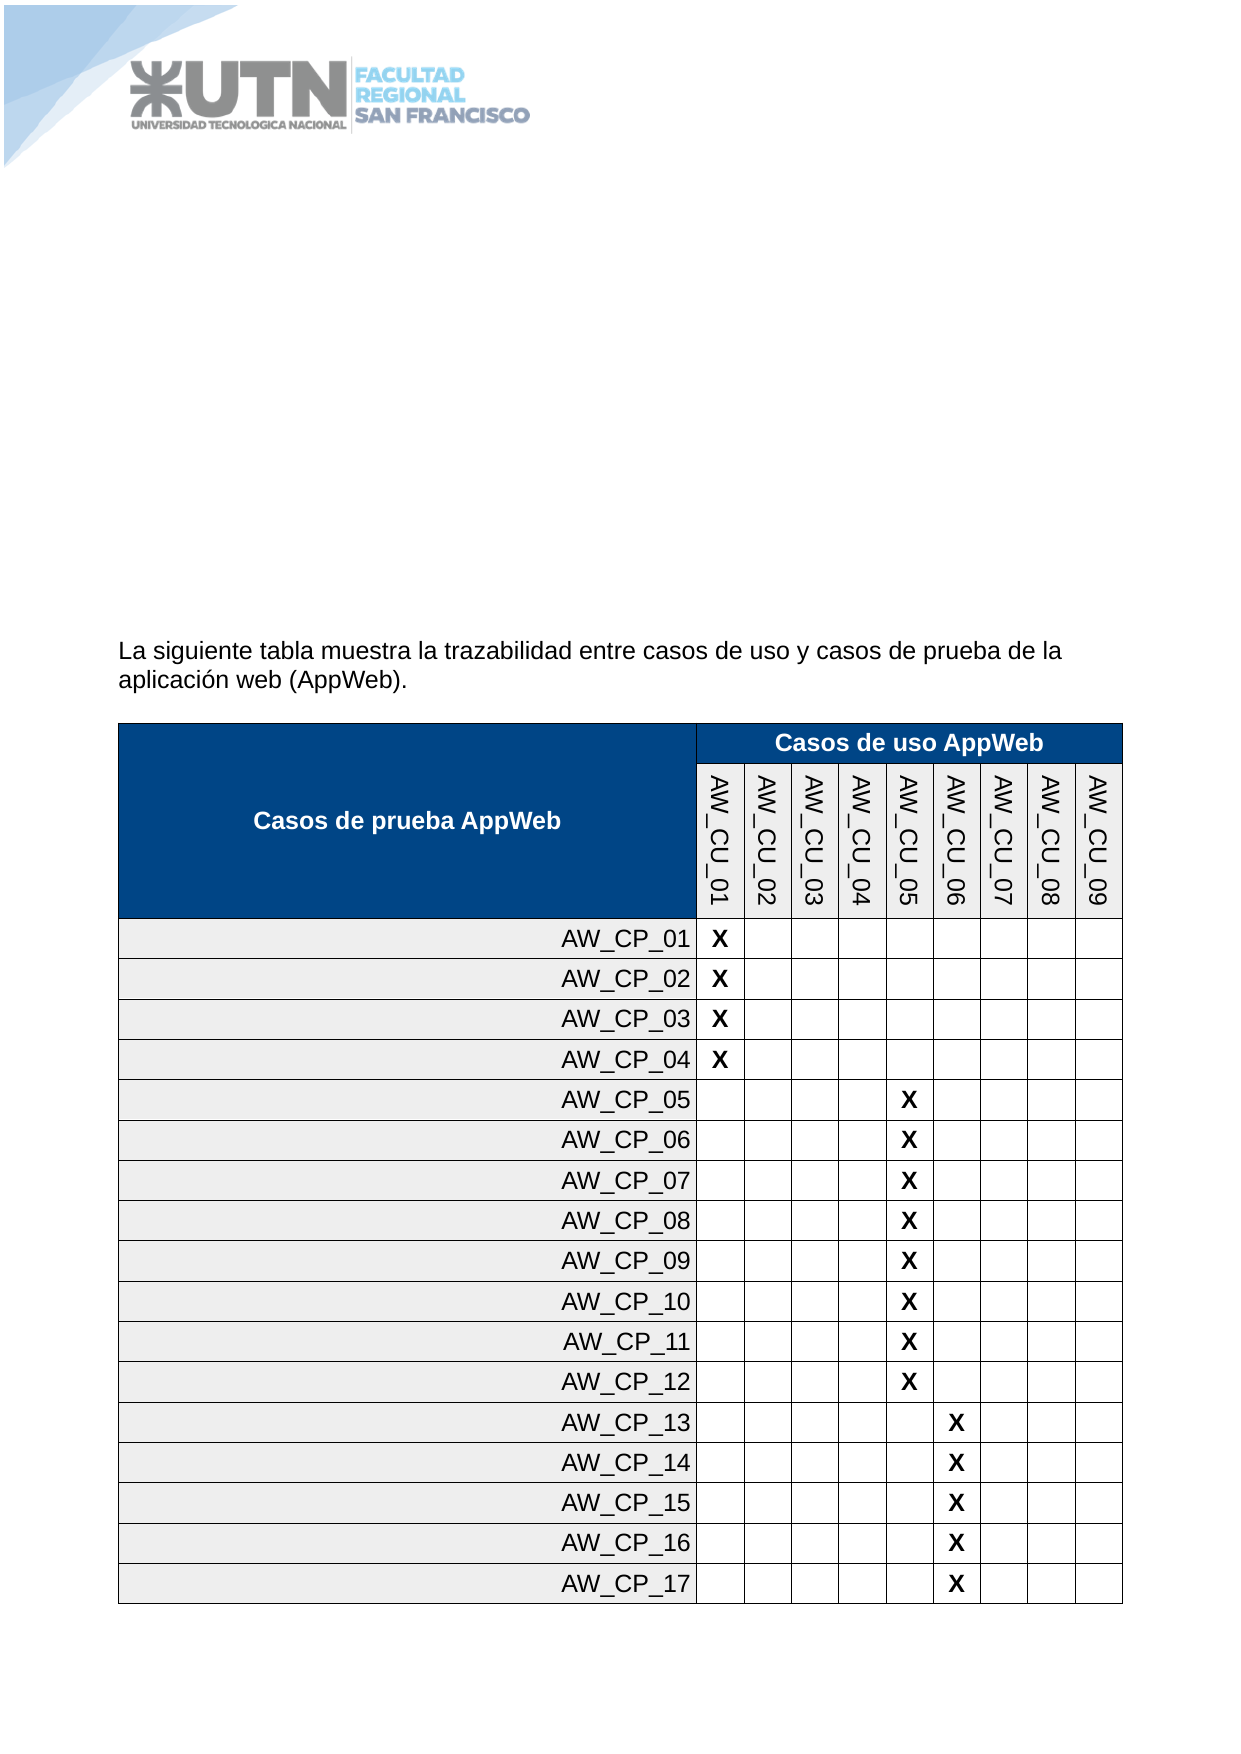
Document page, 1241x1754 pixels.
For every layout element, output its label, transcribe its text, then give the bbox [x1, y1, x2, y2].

table_cell [1076, 1483, 1122, 1523]
table_cell [1028, 1282, 1075, 1321]
table_header Casos de prueba AppWeb [119, 724, 696, 918]
table_cell [934, 1241, 980, 1281]
table_cell [1028, 1322, 1075, 1361]
table_cell [981, 1483, 1027, 1523]
table_cell [697, 1403, 744, 1442]
table_cell X [697, 1000, 744, 1039]
table_cell AW_CP_16 [119, 1524, 696, 1563]
table_cell [981, 1241, 1027, 1281]
table_cell [981, 1201, 1027, 1240]
table_cell AW_CU_01 [697, 764, 744, 918]
table_cell [792, 1201, 838, 1240]
table_cell [745, 1282, 791, 1321]
table_cell [745, 1080, 791, 1119]
table_cell AW_CP_03 [119, 1000, 696, 1039]
table_cell [1076, 959, 1122, 998]
table_cell [1076, 1241, 1122, 1281]
table_cell X [887, 1282, 933, 1321]
table_cell AW_CU_07 [981, 764, 1027, 918]
table_cell [1028, 1000, 1075, 1039]
table_cell X [934, 1403, 980, 1442]
table_cell X [934, 1483, 980, 1523]
table_cell AW_CP_10 [119, 1282, 696, 1321]
table_cell [839, 1322, 886, 1361]
table_cell [792, 1483, 838, 1523]
table_cell [1076, 1564, 1122, 1603]
table_cell [887, 1040, 933, 1079]
table_cell AW_CP_05 [119, 1080, 696, 1119]
table_cell [1076, 1161, 1122, 1200]
picture [3, 5, 532, 169]
table_cell [1076, 1322, 1122, 1361]
table_cell [934, 1282, 980, 1321]
table_cell [1076, 1524, 1122, 1563]
table_cell [792, 959, 838, 998]
table_cell [839, 1080, 886, 1119]
table_cell [839, 919, 886, 958]
table_cell [839, 959, 886, 998]
table_cell [1028, 919, 1075, 958]
table_cell AW_CP_13 [119, 1403, 696, 1442]
table_cell [745, 1403, 791, 1442]
table_cell AW_CP_11 [119, 1322, 696, 1361]
table_cell [697, 1564, 744, 1603]
table_cell [981, 919, 1027, 958]
table_cell X [934, 1524, 980, 1563]
table_cell [1028, 1201, 1075, 1240]
table_cell [697, 1201, 744, 1240]
table_cell [981, 1161, 1027, 1200]
table_cell AW_CU_03 [792, 764, 838, 918]
table_cell [839, 1483, 886, 1523]
table_cell [792, 1040, 838, 1079]
table_cell [934, 1201, 980, 1240]
table_cell X [697, 959, 744, 998]
table_cell X [697, 919, 744, 958]
table_cell [981, 1080, 1027, 1119]
table_cell [1028, 1403, 1075, 1442]
table_cell [697, 1483, 744, 1523]
table_cell [981, 1000, 1027, 1039]
table_cell [934, 1080, 980, 1119]
table_cell [839, 1524, 886, 1563]
table_cell X [887, 1241, 933, 1281]
table_cell [792, 1000, 838, 1039]
table_cell [745, 1121, 791, 1160]
table_cell [981, 1403, 1027, 1442]
table_cell [1076, 1000, 1122, 1039]
table_cell [1076, 1403, 1122, 1442]
table_header Casos de uso AppWeb [697, 724, 1122, 763]
table_cell [745, 1362, 791, 1402]
table_cell [792, 1524, 838, 1563]
table_cell [1076, 1443, 1122, 1482]
table_cell AW_CP_12 [119, 1362, 696, 1402]
table_cell AW_CU_02 [745, 764, 791, 918]
table_cell [839, 1564, 886, 1603]
table_cell [1076, 1362, 1122, 1402]
table_cell AW_CP_01 [119, 919, 696, 958]
table_cell [934, 1322, 980, 1361]
table_cell [745, 1483, 791, 1523]
table_cell [1076, 1080, 1122, 1119]
table_cell [1076, 1121, 1122, 1160]
table_cell [1028, 1564, 1075, 1603]
table_cell [1028, 1121, 1075, 1160]
table_cell [839, 1403, 886, 1442]
table_cell [981, 1040, 1027, 1079]
table_cell [887, 959, 933, 998]
table_cell [1028, 1161, 1075, 1200]
table_cell [745, 1161, 791, 1200]
table_cell AW_CP_06 [119, 1121, 696, 1160]
table_cell [1076, 919, 1122, 958]
table_cell [792, 1322, 838, 1361]
table_cell X [934, 1443, 980, 1482]
table_cell [1028, 1524, 1075, 1563]
table_cell X [887, 1201, 933, 1240]
table_cell [839, 1282, 886, 1321]
table_cell [1076, 1282, 1122, 1321]
table_cell [934, 1362, 980, 1402]
table_cell [697, 1241, 744, 1281]
table_cell [745, 1524, 791, 1563]
table_cell AW_CP_15 [119, 1483, 696, 1523]
table_cell AW_CP_14 [119, 1443, 696, 1482]
table_cell [887, 1524, 933, 1563]
table_cell X [887, 1362, 933, 1402]
table_cell [792, 1241, 838, 1281]
table_cell AW_CU_06 [934, 764, 980, 918]
table_cell [839, 1443, 886, 1482]
table_cell [934, 959, 980, 998]
table_cell AW_CU_09 [1076, 764, 1122, 918]
table_cell [839, 1040, 886, 1079]
table_cell [981, 1322, 1027, 1361]
table_cell X [887, 1080, 933, 1119]
table_cell [887, 1564, 933, 1603]
table_cell [792, 1443, 838, 1482]
table_cell [981, 1564, 1027, 1603]
table_cell AW_CU_08 [1028, 764, 1075, 918]
table_cell [934, 1000, 980, 1039]
table_cell [887, 1403, 933, 1442]
table_cell [792, 1080, 838, 1119]
table_cell AW_CU_05 [887, 764, 933, 918]
table_cell [697, 1443, 744, 1482]
table_cell AW_CP_02 [119, 959, 696, 998]
table_cell [1028, 1443, 1075, 1482]
table_cell X [934, 1564, 980, 1603]
table_cell [934, 1040, 980, 1079]
table_cell AW_CP_17 [119, 1564, 696, 1603]
table_cell [697, 1282, 744, 1321]
table_cell [887, 1483, 933, 1523]
table_cell [839, 1201, 886, 1240]
table_cell [745, 919, 791, 958]
table_cell [981, 1443, 1027, 1482]
table_cell X [887, 1121, 933, 1160]
table_cell [839, 1121, 886, 1160]
table_cell [839, 1362, 886, 1402]
table_cell [792, 1121, 838, 1160]
table_cell [887, 1443, 933, 1482]
table_cell [839, 1000, 886, 1039]
table_cell [887, 1000, 933, 1039]
table_cell [934, 1121, 980, 1160]
table_cell [981, 1282, 1027, 1321]
table_cell [697, 1121, 744, 1160]
table_cell [745, 1040, 791, 1079]
table_cell [1028, 1483, 1075, 1523]
table_cell [697, 1322, 744, 1361]
table_cell [745, 1322, 791, 1361]
table_cell X [697, 1040, 744, 1079]
table_cell [1076, 1040, 1122, 1079]
table_cell X [887, 1161, 933, 1200]
table_cell [1028, 959, 1075, 998]
table_cell [697, 1524, 744, 1563]
table_cell [1028, 1362, 1075, 1402]
table_cell [745, 1241, 791, 1281]
table_cell [792, 1282, 838, 1321]
table_cell [745, 1443, 791, 1482]
table_cell [745, 959, 791, 998]
table_cell [792, 1161, 838, 1200]
table_cell [981, 1362, 1027, 1402]
table_cell [697, 1362, 744, 1402]
table_cell AW_CP_08 [119, 1201, 696, 1240]
table_cell AW_CP_07 [119, 1161, 696, 1200]
table_cell AW_CU_04 [839, 764, 886, 918]
table_cell [792, 1564, 838, 1603]
table_cell [745, 1000, 791, 1039]
table_cell [981, 1121, 1027, 1160]
table_cell AW_CP_04 [119, 1040, 696, 1079]
table_cell [792, 919, 838, 958]
table_cell [981, 1524, 1027, 1563]
table_cell [1028, 1241, 1075, 1281]
table_cell X [887, 1322, 933, 1361]
table_cell [1028, 1080, 1075, 1119]
table_cell [981, 959, 1027, 998]
table_cell [934, 919, 980, 958]
text La siguiente tabla muestra la trazabilidad entre casos de uso y casos de prueba de la aplicación web (AppWeb). [118, 636, 1122, 694]
table_cell [934, 1161, 980, 1200]
table_cell [887, 919, 933, 958]
table_cell [745, 1564, 791, 1603]
table_cell [697, 1161, 744, 1200]
table_cell [839, 1241, 886, 1281]
table_cell [745, 1201, 791, 1240]
table_cell [792, 1362, 838, 1402]
table_cell AW_CP_09 [119, 1241, 696, 1281]
table_cell [1028, 1040, 1075, 1079]
table_cell [839, 1161, 886, 1200]
table_cell [792, 1403, 838, 1442]
table_cell [1076, 1201, 1122, 1240]
table_cell [697, 1080, 744, 1119]
